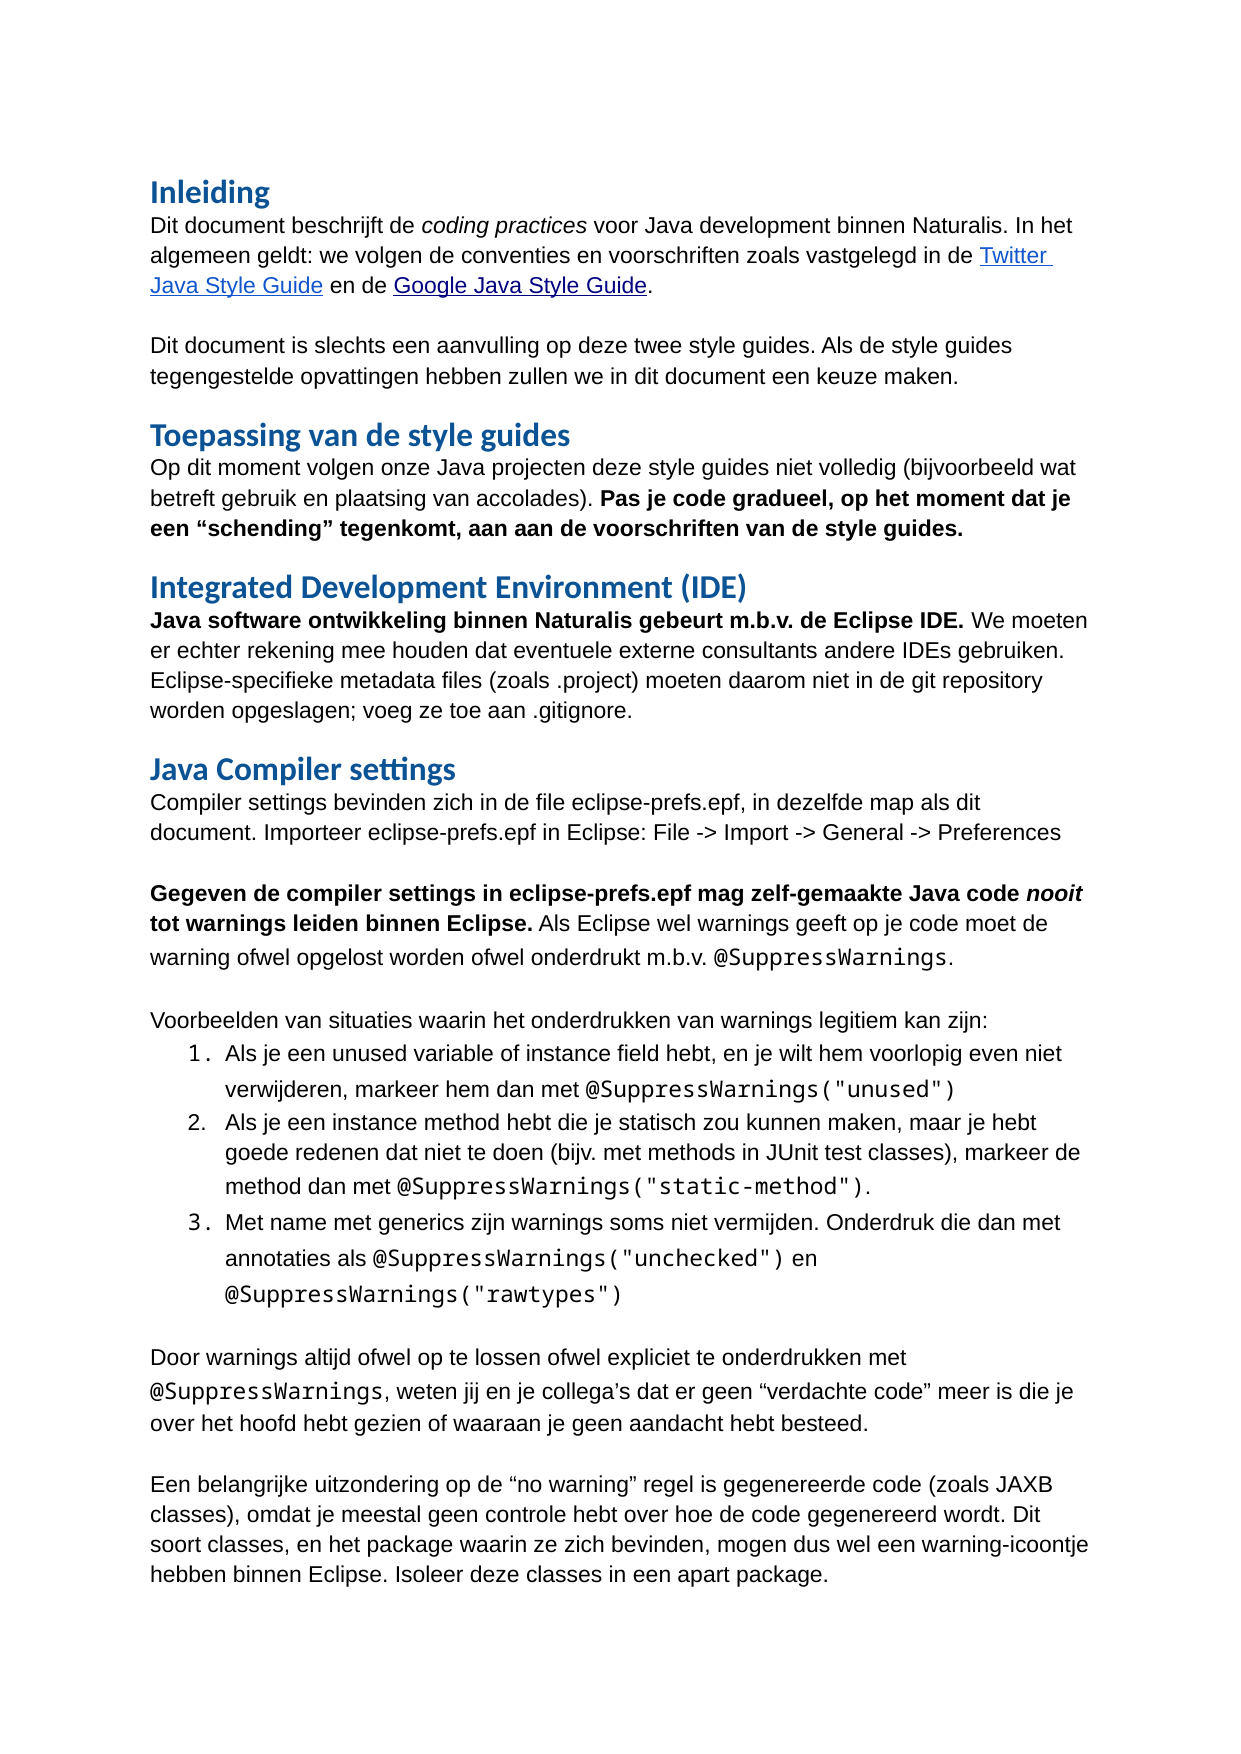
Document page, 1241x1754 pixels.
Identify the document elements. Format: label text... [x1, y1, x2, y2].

text Dit document is slechts een aanvulling op deze twee style guides. Als de style guides tegengestelde opvattingen hebben zullen we in dit document een keuze maken. [150, 332, 1090, 389]
text Dit document beschrijft de coding practices voor Java development binnen Naturalis. In het algemeen geldt: we volgen de conventies en voorschriften zoals vastgelegd in de Twitter Java Style Guide en de Google Java Style Guide. [150, 212, 1090, 298]
subtitle Toepassing van de style guides [150, 414, 1090, 454]
list Als je een instance method hebt die je statisch zou kunnen maken, maar je hebt goede redenen dat niet te doen (bijv. met methods in JUnit test classes), markeer de method dan met @SuppressWarnings("static-method"). [187, 1109, 1090, 1202]
text Gegeven de compiler settings in eclipse-prefs.epf mag zelf-gemaakte Java code nooit tot warnings leiden binnen Eclipse. Als Eclipse wel warnings geeft op je code moet de warning ofwel opgelost worden ofwel onderdrukt m.b.v. @SuppressWarnings. [150, 879, 1090, 972]
text Door warnings altijd ofwel op te lossen ofwel expliciet te onderdrukken met @SuppressWarnings, weten jij en je collega’s dat er geen “verdachte code” meer is die je over het hoofd hebt gezien of waaraan je geen aandacht hebt besteed. [150, 1344, 1090, 1437]
subtitle Java Compiler settings [150, 748, 1090, 789]
text Op dit moment volgen onze Java projecten deze style guides niet volledig (bijvoorbeeld wat betreft gebruik en plaatsing van accolades). Pas je code gradueel, op het moment dat je een “schending” tegenkomt, aan aan de voorschriften van de style guides. [150, 454, 1090, 541]
text Voorbeelden van situaties waarin het onderdrukken van warnings legitiem kan zijn: [150, 1007, 1090, 1033]
list Als je een unused variable of instance field hebt, en je wilt hem voorlopig even niet verwijderen, markeer hem dan met @SuppressWarnings("unused") [187, 1037, 1090, 1104]
text Java software ontwikkeling binnen Naturalis gebeurt m.b.v. de Eclipse IDE. We moeten er echter rekening mee houden dat eventuele externe consultants andere IDEs gebruiken. Eclipse-specifieke metadata files (zoals .project) moeten daarom niet in de git repository worden opgeslagen; voeg ze toe aan .gitignore. [150, 607, 1090, 723]
text Compiler settings bevinden zich in de file eclipse-prefs.epf, in dezelfde map als dit document. Importeer eclipse-prefs.epf in Eclipse: File -> Import -> General -> Preferences [150, 789, 1090, 846]
subtitle Inleiding [150, 171, 1090, 212]
list Met name met generics zijn warnings soms niet vermijden. Onderdruk die dan met annotaties als @SuppressWarnings("unchecked") en @SuppressWarnings("rawtypes") [187, 1206, 1090, 1309]
text Een belangrijke uitzondering op de “no warning” regel is gegenereerde code (zoals JAXB classes), omdat je meestal geen controle hebt over hoe de code gegenereerd wordt. Dit soort classes, en het package waarin ze zich bevinden, mogen dus wel een warning-icoontje hebben binnen Eclipse. Isoleer deze classes in een apart package. [150, 1471, 1090, 1588]
subtitle Integrated Development Environment (IDE) [150, 566, 1090, 607]
